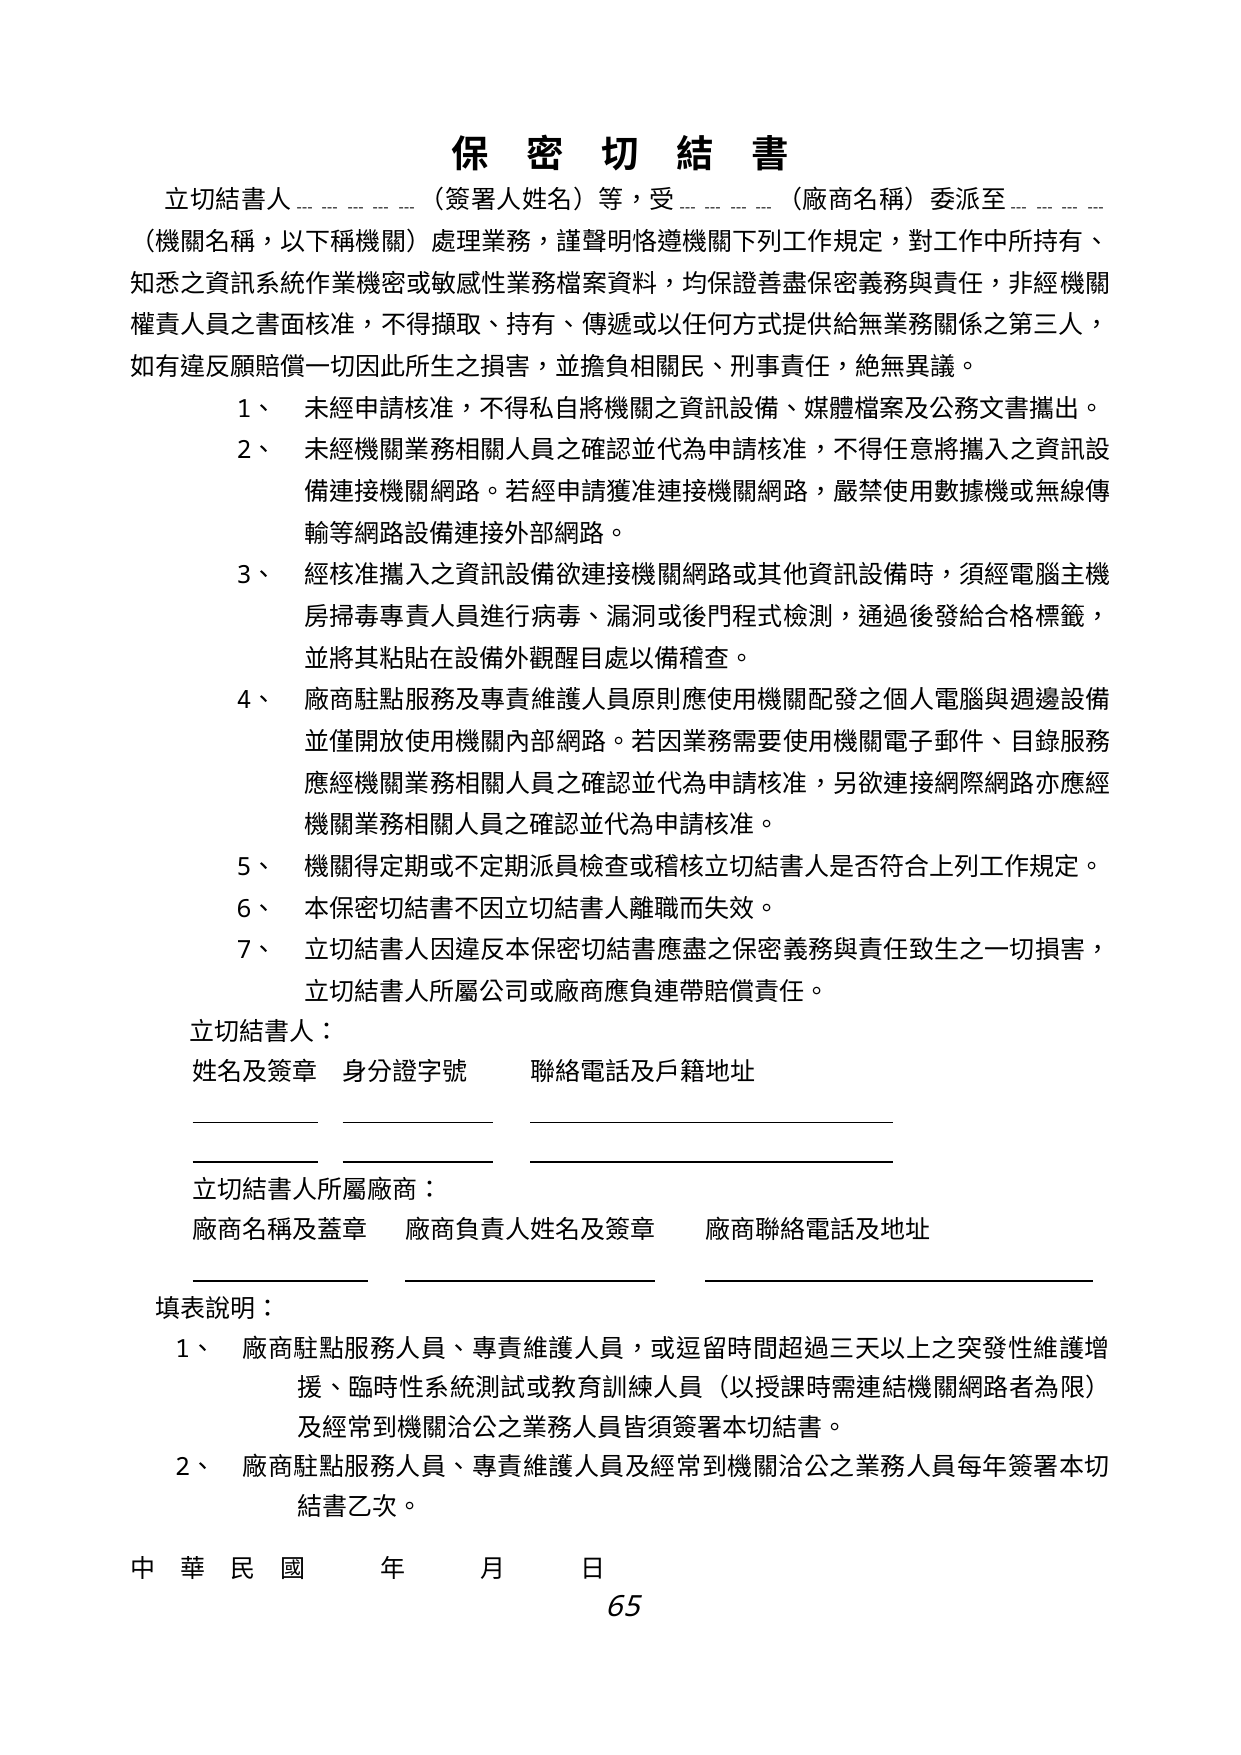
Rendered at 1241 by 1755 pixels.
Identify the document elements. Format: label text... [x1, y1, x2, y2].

list 廠商駐點服務人員、專責維護人員，或逗留時間超過三天以上之突發性維護增援、臨時性系統測試或教育訓練人員（以授課時需連結機關網路者為限）及經常到機關洽公之業務人員皆須簽署本切結書。 [175, 1325, 1110, 1444]
text 保 密 切 結 書 [130, 136, 1110, 175]
text 立切結書人所屬廠商： [130, 1167, 1110, 1207]
list 未經申請核准，不得私自將機關之資訊設備、媒體檔案及公務文書攜出。 [236, 384, 1110, 425]
text 填表說明： [130, 1286, 1110, 1325]
text 立切結書人﹍﹍﹍﹍﹍（簽署人姓名）等，受﹍﹍﹍﹍（廠商名稱）委派至﹍﹍﹍﹍（機關名稱，以下稱機關）處理業務，謹聲明恪遵機關下列工作規定，對工作中所持有、知悉之資訊系統作業機密或敏感性業務檔案資料，均保證善盡保密義務與責任，非經機關權責人員之書面核准，不得擷取、持有、傳遞或以任何方式提供給無業務關係之第三人，如有違反願賠償一切因此所生之損害，並擔負相關民、刑事責任，絶無異議。 [130, 175, 1110, 384]
list 經核准攜入之資訊設備欲連接機關網路或其他資訊設備時，須經電腦主機房掃毒專責人員進行病毒、漏洞或後門程式檢測，通過後發給合格標籤，並將其粘貼在設備外觀醒目處以備稽查。 [236, 550, 1110, 675]
list 未經機關業務相關人員之確認並代為申請核准，不得任意將攜入之資訊設備連接機關網路。若經申請獲准連接機關網路，嚴禁使用數據機或無線傳輸等網路設備連接外部網路。 [236, 425, 1110, 550]
list 廠商駐點服務人員、專責維護人員及經常到機關洽公之業務人員每年簽署本切結書乙次。 [175, 1444, 1110, 1523]
text 姓名及簽章 身分證字號 聯絡電話及戶籍地址 [130, 1048, 1110, 1088]
list 立切結書人因違反本保密切結書應盡之保密義務與責任致生之一切損害，立切結書人所屬公司或廠商應負連帶賠償責任。 [236, 925, 1110, 1009]
text 廠商名稱及蓋章 廠商負責人姓名及簽章 廠商聯絡電話及地址 [130, 1207, 1110, 1246]
list 機關得定期或不定期派員檢查或稽核立切結書人是否符合上列工作規定。 [236, 842, 1110, 884]
list 本保密切結書不因立切結書人離職而失效。 [236, 884, 1110, 925]
list 廠商駐點服務及專責維護人員原則應使用機關配發之個人電腦與週邊設備，並僅開放使用機關內部網路。若因業務需要使用機關電子郵件、目錄服務，應經機關業務相關人員之確認並代為申請核准，另欲連接網際網路亦應經機關業務相關人員之確認並代為申請核准。 [236, 675, 1110, 842]
text 中 華 民 國 年 月 日 [130, 1542, 1110, 1586]
text 立切結書人： [130, 1009, 1104, 1048]
